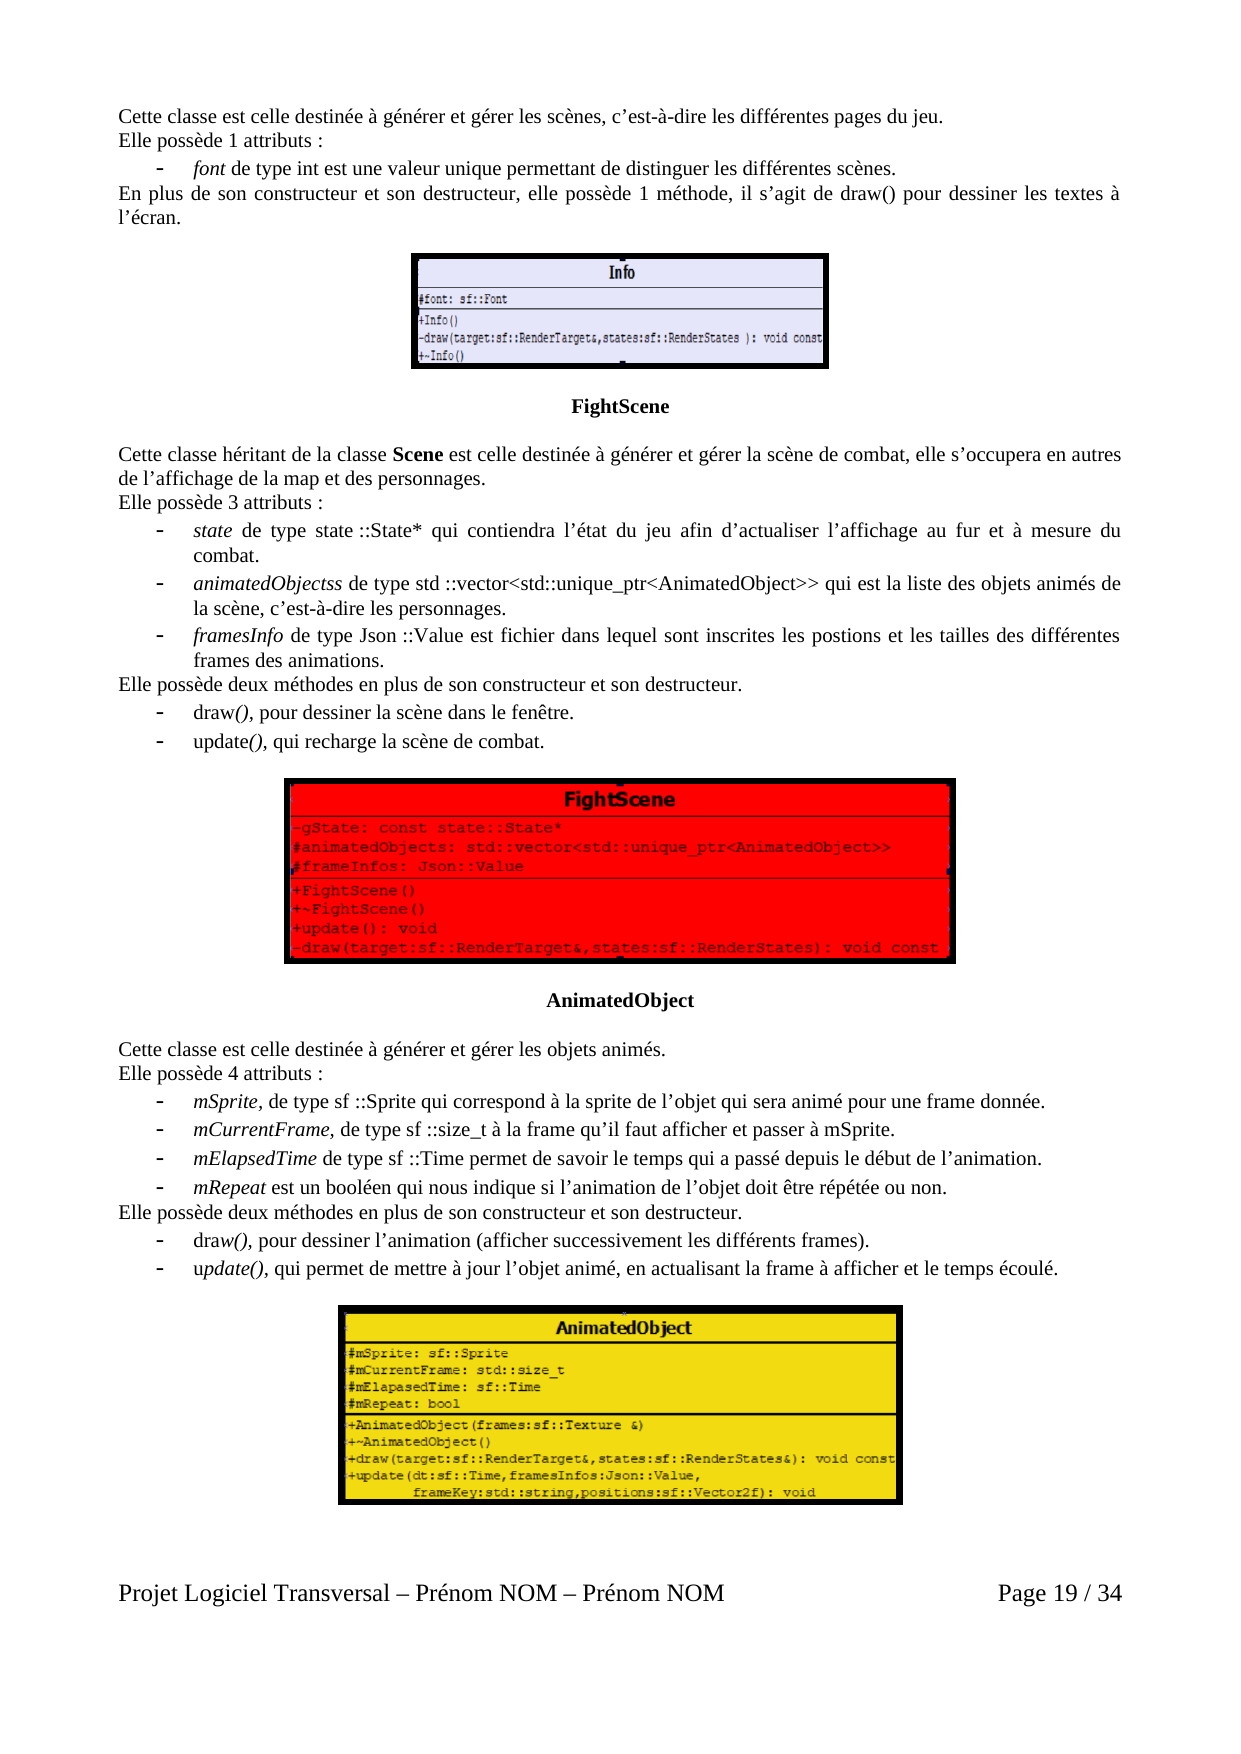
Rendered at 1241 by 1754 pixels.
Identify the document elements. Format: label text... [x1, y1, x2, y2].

list draw(), pour dessiner la scène dans le fenêtre. [156, 696, 1122, 725]
list font de type int est une valeur unique permettant de distinguer les différentes scènes. [156, 152, 1122, 181]
text Cette classe est celle destinée à générer et gérer les scènes, c’est-à-dire les différentes pages du jeu. [118, 104, 1122, 128]
list state de type state ::State* qui contiendra l’état du jeu afin d’actualiser l’affichage au fur et à mesure du combat. [156, 514, 1122, 567]
text Elle possède 1 attributs : [118, 128, 1122, 152]
list framesInfo de type Json ::Value est fichier dans lequel sont inscrites les postions et les tailles des différentes frames des animations. [156, 619, 1122, 672]
text En plus de son constructeur et son destructeur, elle possède 1 méthode, il s’agit de draw() pour dessiner les textes à l’écran. [118, 181, 1122, 229]
text Cette classe est celle destinée à générer et gérer les objets animés. [118, 1037, 1122, 1061]
text Elle possède 4 attributs : [118, 1061, 1122, 1085]
list animatedObjectss de type std ::vector<std::unique_ptr<AnimatedObject>> qui est la liste des objets animés de la scène, c’est-à-dire les personnages. [156, 567, 1122, 619]
text AnimatedObject [118, 988, 1122, 1012]
list update(), qui permet de mettre à jour l’objet animé, en actualisant la frame à afficher et le temps écoulé. [156, 1252, 1122, 1281]
list mSprite, de type sf ::Sprite qui correspond à la sprite de l’objet qui sera animé pour une frame donnée. [156, 1085, 1122, 1113]
text Elle possède deux méthodes en plus de son constructeur et son destructeur. [118, 672, 1122, 696]
list mCurrentFrame, de type sf ::size_t à la frame qu’il faut afficher et passer à mSprite. [156, 1113, 1122, 1142]
text Cette classe héritant de la classe Scene est celle destinée à générer et gérer la scène de combat, elle s’occupera en autres de l’affichage de la map et des personnages. [118, 442, 1122, 490]
list mElapsedTime de type sf ::Time permet de savoir le temps qui a passé depuis le début de l’animation. [156, 1142, 1122, 1171]
text Elle possède 3 attributs : [118, 490, 1122, 514]
list update(), qui recharge la scène de combat. [156, 725, 1122, 754]
list mRepeat est un booléen qui nous indique si l’animation de l’objet doit être répétée ou non. [156, 1171, 1122, 1200]
text FightScene [118, 393, 1122, 418]
text Elle possède deux méthodes en plus de son constructeur et son destructeur. [118, 1200, 1122, 1224]
list draw(), pour dessiner l’animation (afficher successivement les différents frames). [156, 1224, 1122, 1252]
